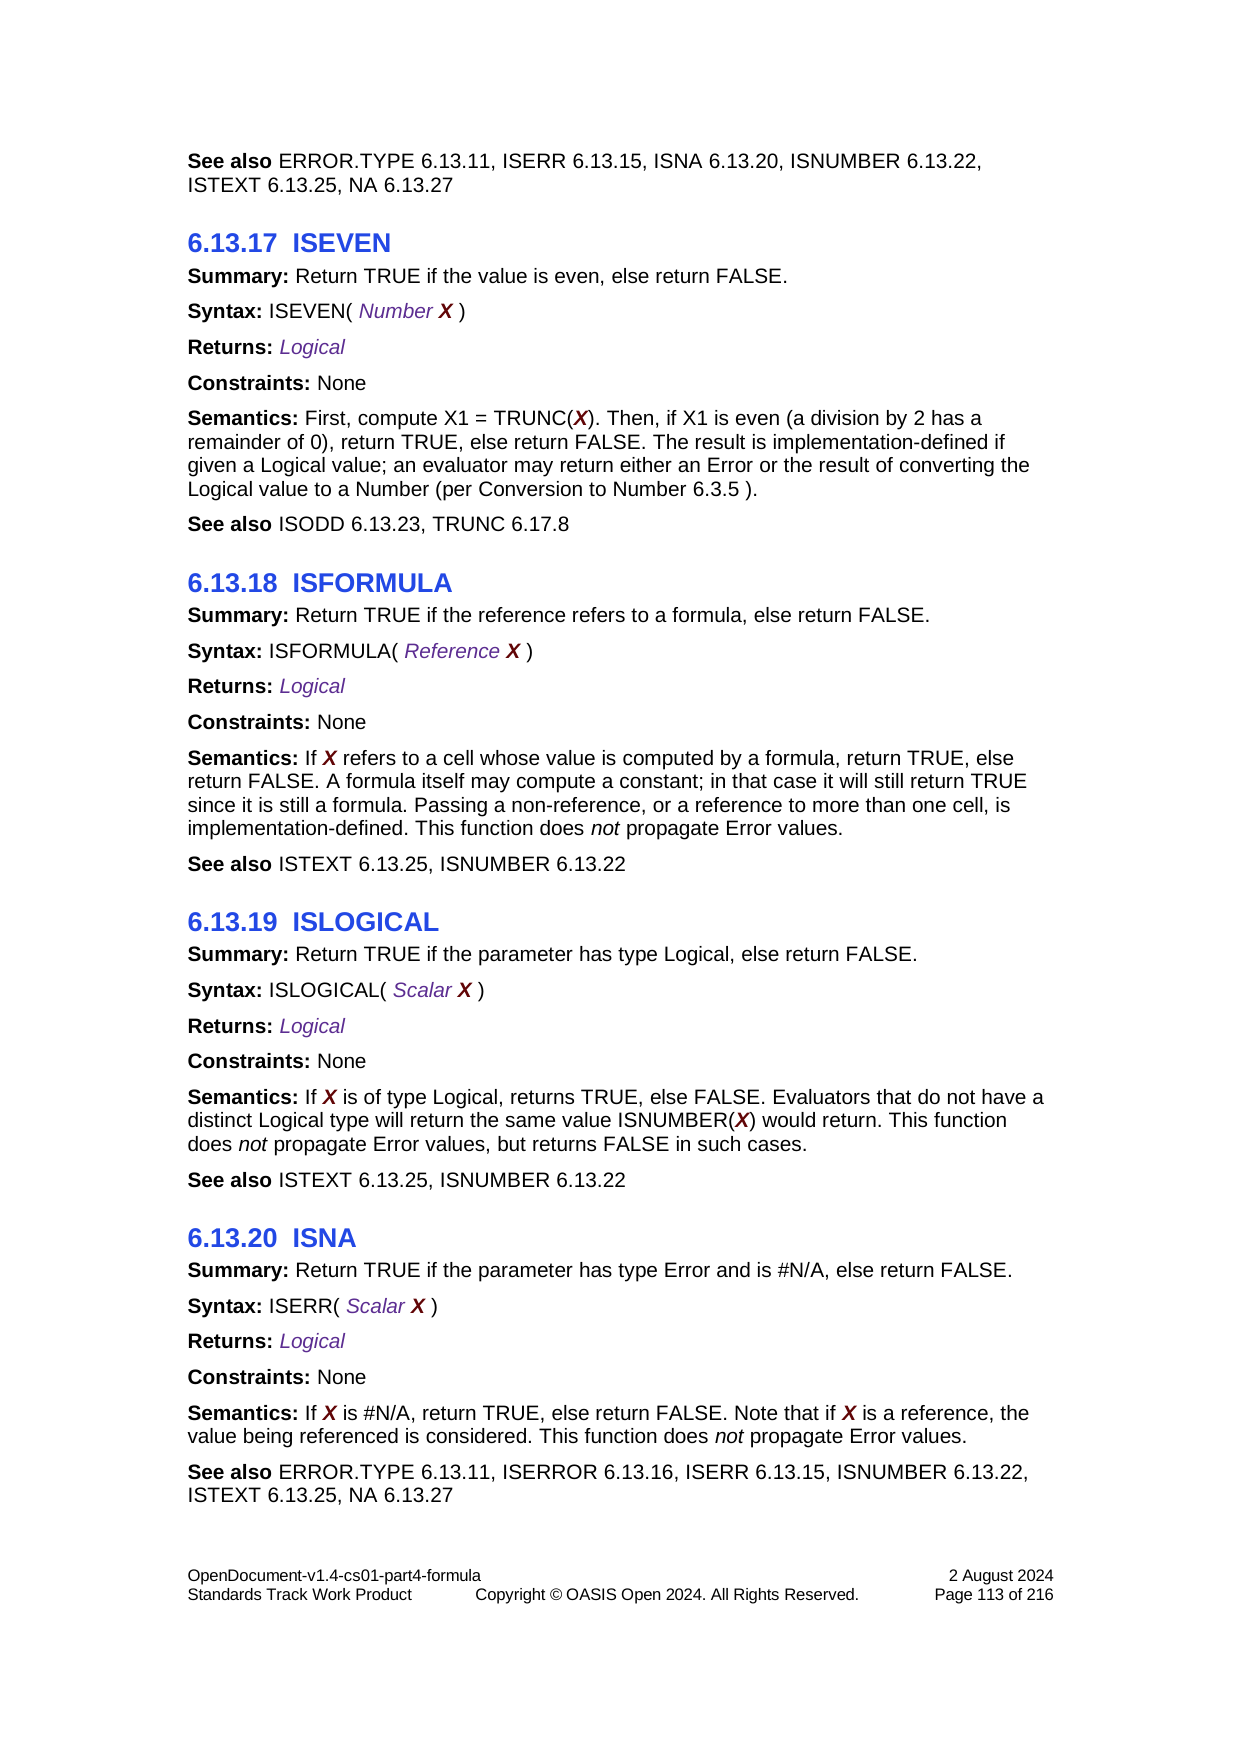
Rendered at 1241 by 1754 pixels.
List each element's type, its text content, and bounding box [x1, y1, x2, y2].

text Summary: Return TRUE if the reference refers to a formula, else return FALSE. [187, 603, 1053, 627]
text Syntax: ISFORMULA( Reference X ) [187, 639, 1053, 663]
text Semantics: First, compute X1 = TRUNC(X). Then, if X1 is even (a division by 2 has a remainder of 0), return TRUE, else return FALSE. The result is implementation-defined if given a Logical value; an evaluator may return either an Error or the result of converting the Logical value to a Number (per Conversion to Number 6.3.5 ). [187, 407, 1053, 501]
text Summary: Return TRUE if the parameter has type Error and is #N/A, else return FALSE. [187, 1259, 1053, 1282]
text See also ISTEXT 6.13.25, ISNUMBER 6.13.22 [187, 1168, 1053, 1192]
text Summary: Return TRUE if the parameter has type Logical, else return FALSE. [187, 943, 1053, 966]
text Returns: Logical [187, 1330, 1053, 1353]
text See also ERROR.TYPE 6.13.11, ISERR 6.13.15, ISNA 6.13.20, ISNUMBER 6.13.22, ISTEXT 6.13.25, NA 6.13.27 [187, 150, 1053, 197]
text Summary: Return TRUE if the value is even, else return FALSE. [187, 264, 1053, 288]
text See also ERROR.TYPE 6.13.11, ISERROR 6.13.16, ISERR 6.13.15, ISNUMBER 6.13.22, ISTEXT 6.13.25, NA 6.13.27 [187, 1460, 1053, 1507]
text Syntax: ISLOGICAL( Scalar X ) [187, 978, 1053, 1002]
text Semantics: If X is of type Logical, returns TRUE, else FALSE. Evaluators that do not have a distinct Logical type will return the same value ISNUMBER(X) would return. This function does not propagate Error values, but returns FALSE in such cases. [187, 1085, 1053, 1156]
text Semantics: If X refers to a cell whose value is computed by a formula, return TRUE, else return FALSE. A formula itself may compute a constant; in that case it will still return TRUE since it is still a formula. Passing a non-reference, or a reference to more than one cell, is implementation-defined. This function does not propagate Error values. [187, 746, 1053, 840]
text Returns: Logical [187, 1014, 1053, 1038]
subtitle ISNA [187, 1223, 1053, 1253]
subtitle ISEVEN [187, 228, 1053, 258]
text Constraints: None [187, 371, 1053, 394]
text Semantics: If X is #N/A, return TRUE, else return FALSE. Note that if X is a reference, the value being referenced is considered. This function does not propagate Error values. [187, 1401, 1053, 1448]
text Constraints: None [187, 1366, 1053, 1389]
text Returns: Logical [187, 675, 1053, 698]
text See also ISODD 6.13.23, TRUNC 6.17.8 [187, 513, 1053, 536]
text Syntax: ISEVEN( Number X ) [187, 300, 1053, 323]
text Constraints: None [187, 710, 1053, 734]
text Syntax: ISERR( Scalar X ) [187, 1294, 1053, 1318]
text Constraints: None [187, 1050, 1053, 1073]
subtitle ISLOGICAL [187, 907, 1053, 937]
subtitle ISFORMULA [187, 567, 1053, 597]
text Returns: Logical [187, 335, 1053, 359]
text See also ISTEXT 6.13.25, ISNUMBER 6.13.22 [187, 852, 1053, 876]
